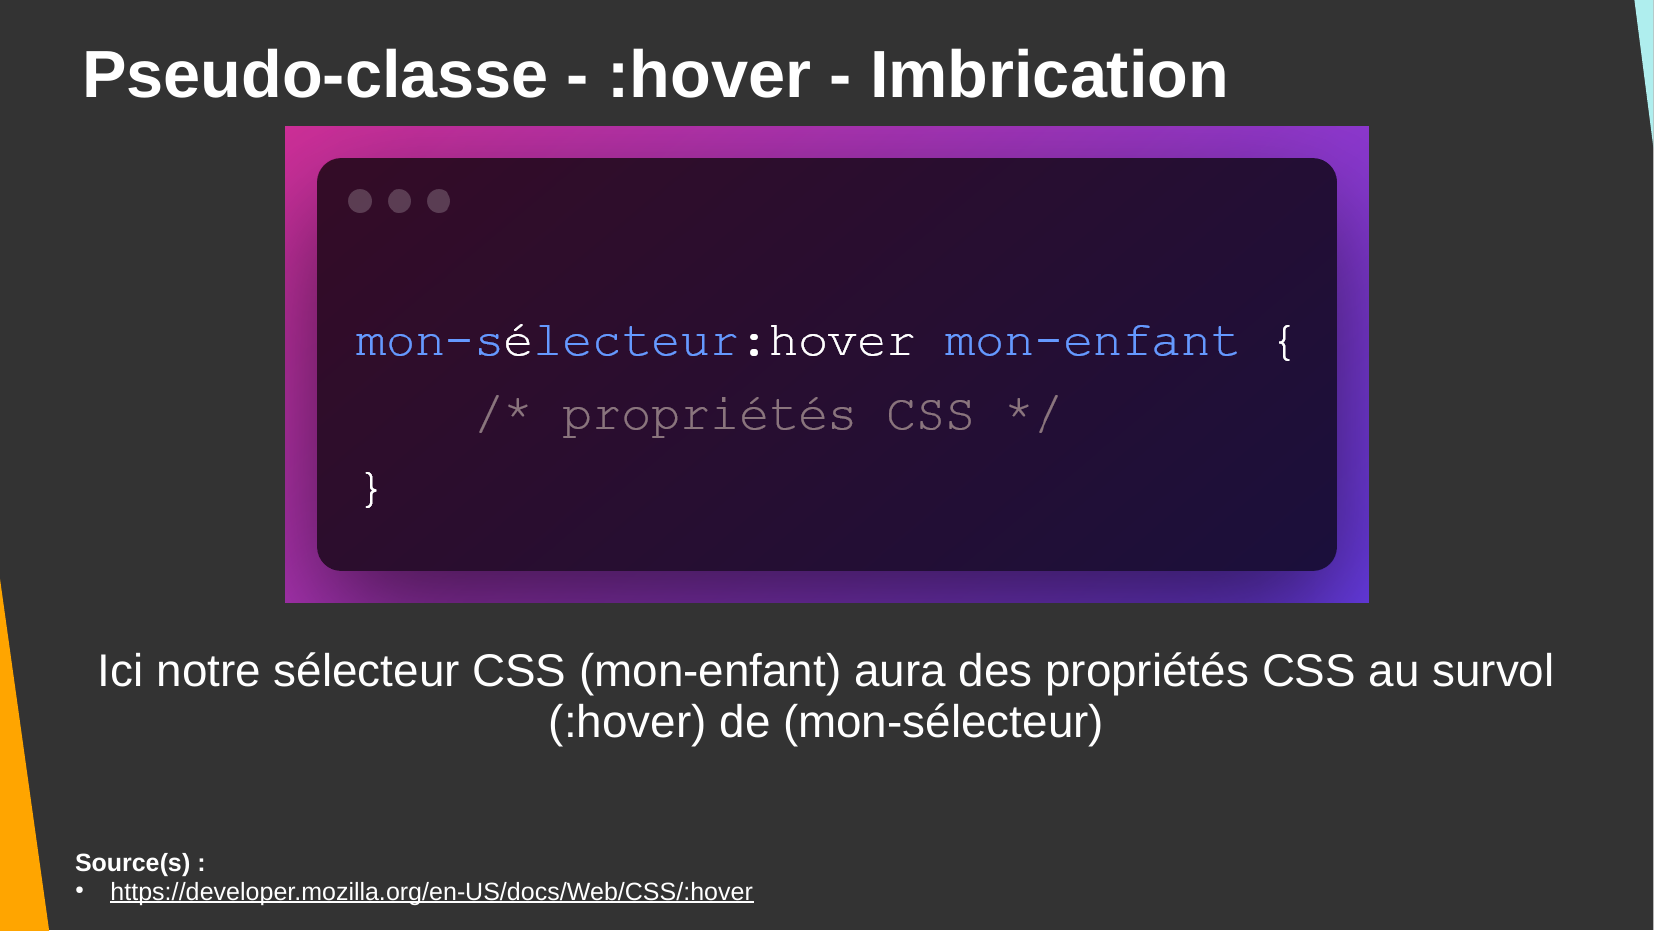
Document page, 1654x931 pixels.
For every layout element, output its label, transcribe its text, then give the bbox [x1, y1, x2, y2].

text_box [0, 578, 50, 931]
text_box [1634, 0, 1654, 153]
picture [285, 126, 1369, 603]
text_box Source(s) : https://developer.mozilla.org/en-US/docs/Web/CSS/:hover [60, 841, 1546, 913]
title Pseudo-classe - :hover - Imbrication [82, 37, 1571, 114]
text_box Ici notre sélecteur CSS (mon-enfant) aura des propriétés CSS au survol (:hover) de (mon-sélecteur) [23, 637, 1630, 756]
